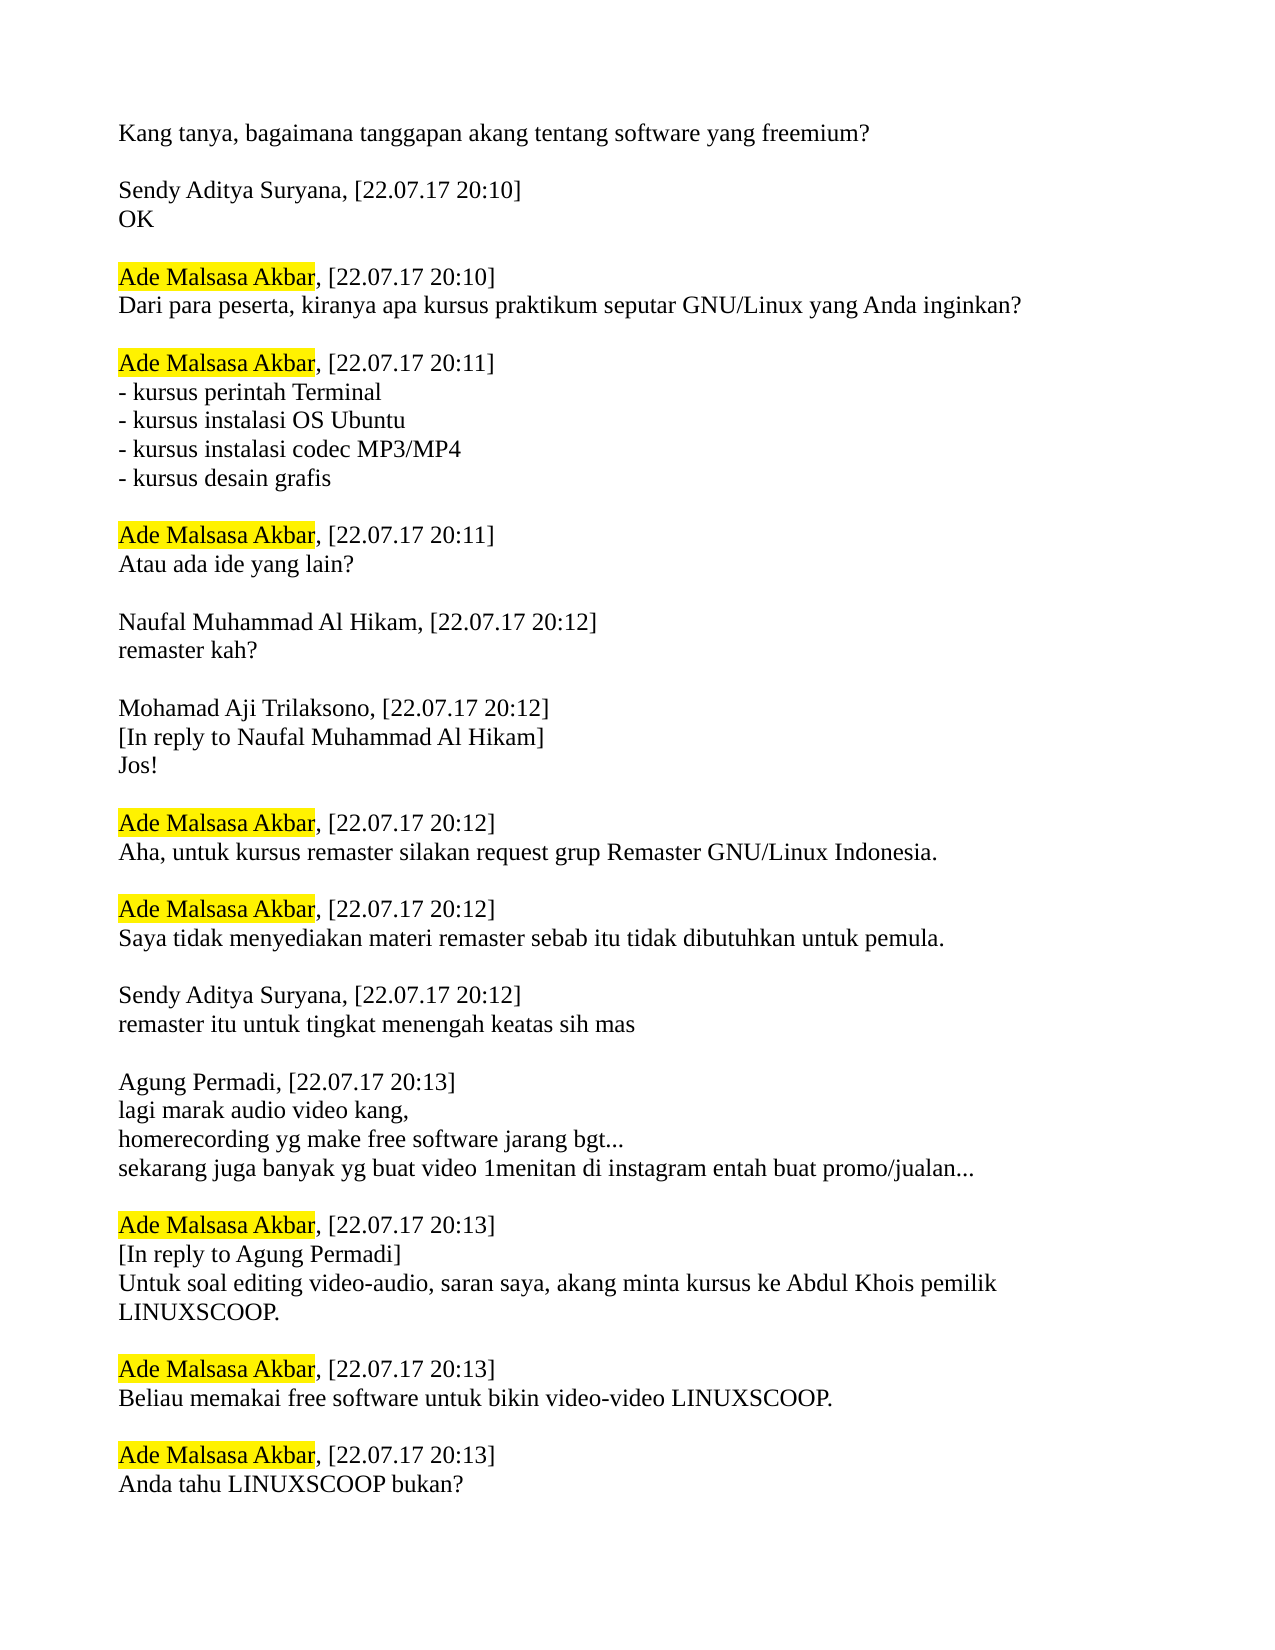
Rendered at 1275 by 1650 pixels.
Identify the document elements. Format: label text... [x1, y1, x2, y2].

text Mohamad Aji Trilaksono, [22.07.17 20:12] [118, 693, 1157, 722]
text Anda tahu LINUXSCOOP bukan? [118, 1469, 1157, 1498]
text OK [118, 204, 1157, 233]
text Ade Malsasa Akbar, [22.07.17 20:11] [118, 521, 1157, 549]
text lagi marak audio video kang, [118, 1096, 1157, 1124]
text remaster itu untuk tingkat menengah keatas sih mas [118, 1009, 1157, 1038]
text Sendy Aditya Suryana, [22.07.17 20:12] [118, 981, 1157, 1009]
text Saya tidak menyediakan materi remaster sebab itu tidak dibutuhkan untuk pemula. [118, 923, 1157, 952]
text Dari para peserta, kiranya apa kursus praktikum seputar GNU/Linux yang Anda inginkan? [118, 291, 1157, 319]
text Ade Malsasa Akbar, [22.07.17 20:13] [118, 1441, 1157, 1469]
text Jos! [118, 751, 1157, 779]
text Beliau memakai free software untuk bikin video-video LINUXSCOOP. [118, 1383, 1157, 1412]
text Ade Malsasa Akbar, [22.07.17 20:12] [118, 808, 1157, 837]
text Ade Malsasa Akbar, [22.07.17 20:11] [118, 348, 1157, 377]
text Aha, untuk kursus remaster silakan request grup Remaster GNU/Linux Indonesia. [118, 837, 1157, 866]
text Naufal Muhammad Al Hikam, [22.07.17 20:12] [118, 607, 1157, 636]
text Agung Permadi, [22.07.17 20:13] [118, 1067, 1157, 1096]
text Atau ada ide yang lain? [118, 549, 1157, 578]
text Kang tanya, bagaimana tanggapan akang tentang software yang freemium? [118, 118, 1157, 147]
text Untuk soal editing video-audio, saran saya, akang minta kursus ke Abdul Khois pemilik LINUXSCOOP. [118, 1268, 1157, 1326]
text [In reply to Naufal Muhammad Al Hikam] [118, 722, 1157, 751]
text Ade Malsasa Akbar, [22.07.17 20:12] [118, 894, 1157, 923]
text remaster kah? 👃 [118, 636, 1157, 664]
text - kursus instalasi OS Ubuntu [118, 406, 1157, 434]
text Ade Malsasa Akbar, [22.07.17 20:13] [118, 1354, 1157, 1383]
text Ade Malsasa Akbar, [22.07.17 20:13] [118, 1211, 1157, 1239]
text Ade Malsasa Akbar, [22.07.17 20:10] [118, 262, 1157, 291]
text Sendy Aditya Suryana, [22.07.17 20:10] [118, 176, 1157, 204]
text - kursus desain grafis [118, 463, 1157, 492]
text sekarang juga banyak yg buat video 1menitan di instagram entah buat promo/jualan... [118, 1153, 1157, 1182]
text [In reply to Agung Permadi] [118, 1239, 1157, 1268]
text homerecording yg make free software jarang bgt... [118, 1124, 1157, 1153]
text - kursus instalasi codec MP3/MP4 [118, 434, 1157, 463]
text - kursus perintah Terminal [118, 377, 1157, 406]
